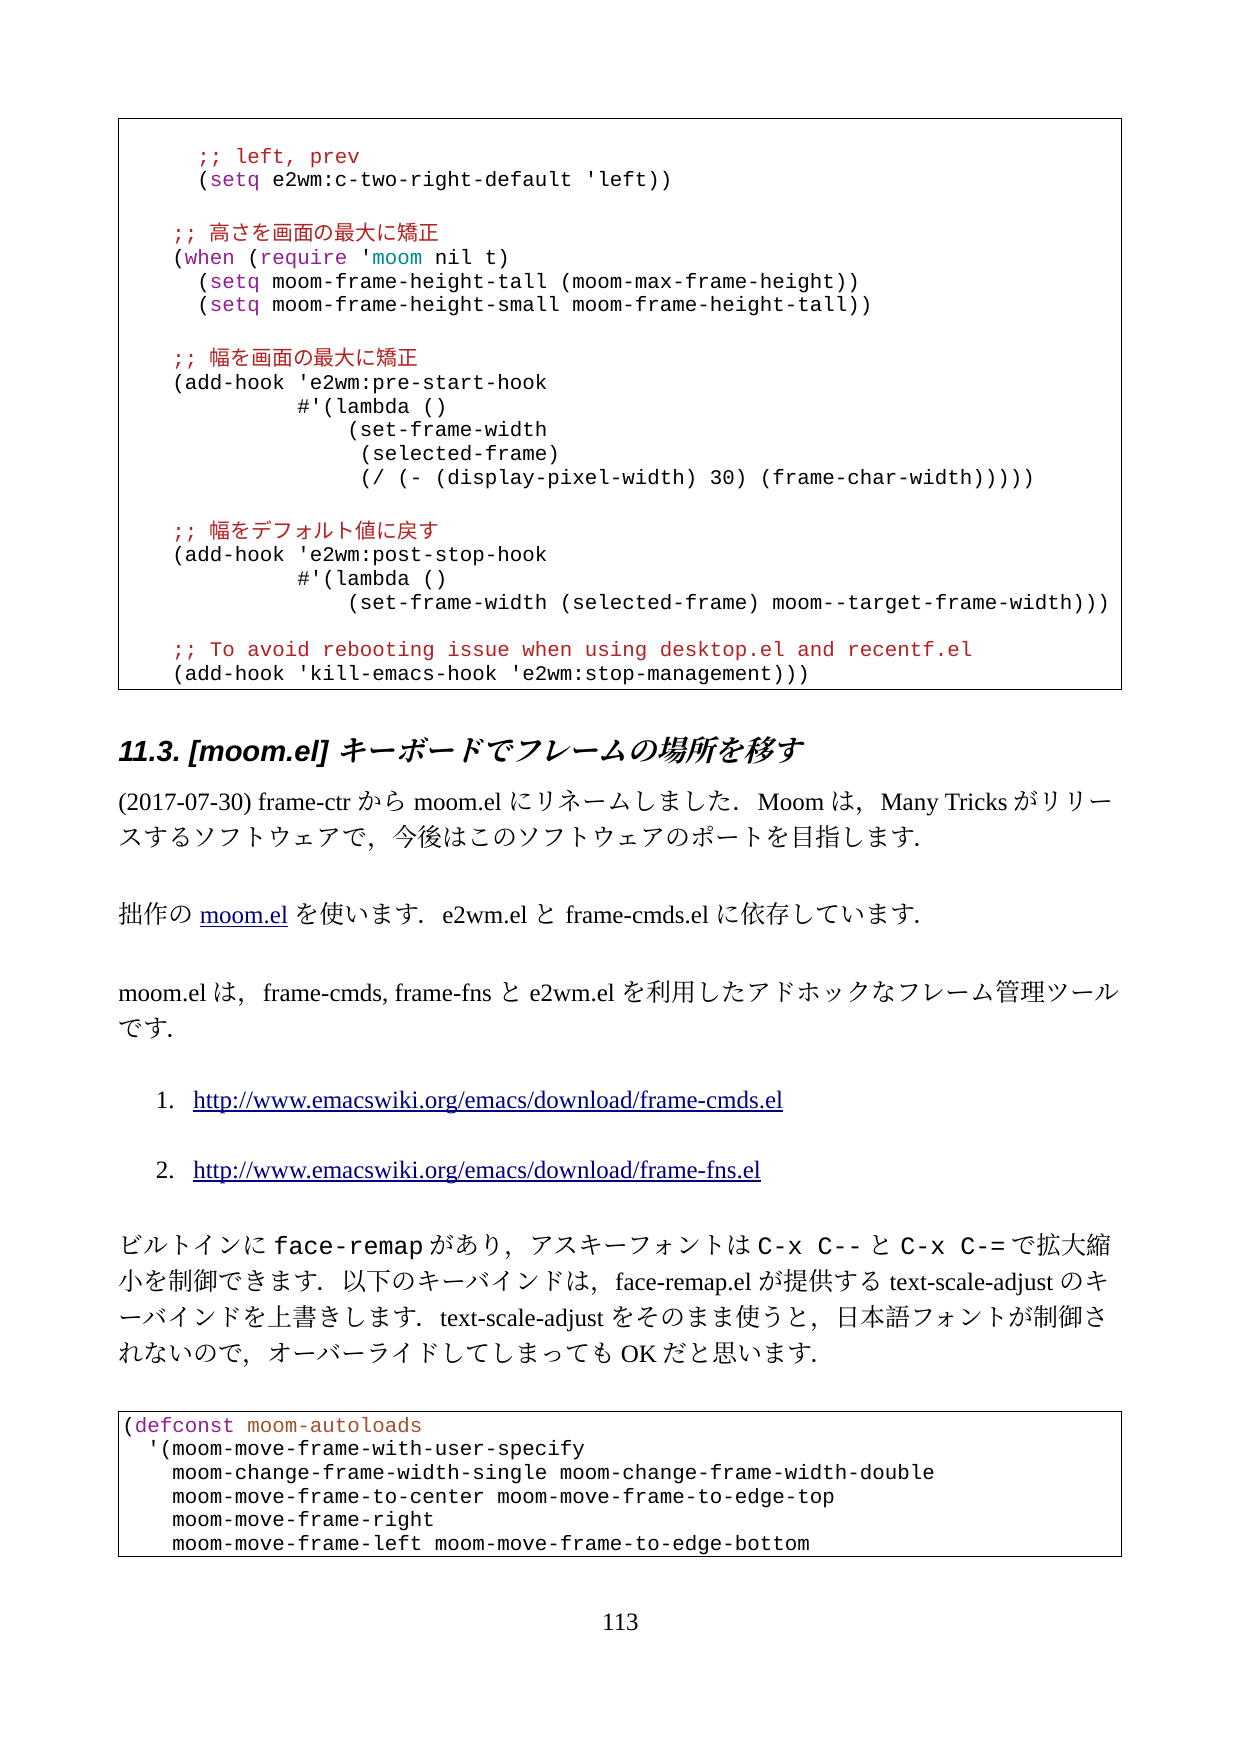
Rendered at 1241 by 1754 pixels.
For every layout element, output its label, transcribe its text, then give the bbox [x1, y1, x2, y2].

text moom-move-frame-left moom-move-frame-to-edge-bottom [119, 1529, 1121, 1556]
text (2017-07-30) frame-ctr から moom.el にリネームしました．Moom は，Many Tricks がリリースするソフトウェアで，今後はこのソフトウェアのポートを目指します． [118, 782, 1122, 883]
text (setq e2wm:c-two-right-default 'left)) [119, 165, 1121, 189]
text '(moom-move-frame-with-user-specify [119, 1434, 1121, 1458]
text (selected-frame) [119, 439, 1121, 463]
text 拙作の moom.el を使います．e2wm.el と frame-cmds.el に依存しています． [118, 895, 1122, 960]
text ;; 高さを画面の最大に矯正 [119, 213, 1121, 243]
text (defconst moom-autoloads [119, 1412, 1121, 1434]
text #'(lambda () [119, 564, 1121, 588]
text (add-hook 'e2wm:post-stop-hook [119, 540, 1121, 564]
text (when (require 'moom nil t) [119, 243, 1121, 267]
text moom.el は，frame-cmds, frame-fns と e2wm.el を利用したアドホックなフレーム管理ツールです． [118, 972, 1122, 1073]
text (set-frame-width (selected-frame) moom--target-frame-width))) [119, 588, 1121, 611]
list http://www.emacswiki.org/emacs/download/frame-cmds.el [156, 1085, 1122, 1143]
text moom-move-frame-to-center moom-move-frame-to-edge-top [119, 1482, 1121, 1505]
text (add-hook 'e2wm:pre-start-hook [119, 368, 1121, 392]
text ビルトインに face-remap があり，アスキーフォントは C-x C-- と C-x C-= で拡大縮小を制御できます．以下のキーバインドは，face-remap.el が提供する text-scale-adjust のキーバインドを上書きします．text-scale-adjust をそのまま使うと，日本語フォントが制御されないので，オーバーライドしてしまってもOKだと思います． [118, 1225, 1122, 1398]
subtitle [moom.el] キーボードでフレームの場所を移す [118, 728, 1122, 769]
text ;; To avoid rebooting issue when using desktop.el and recentf.el [119, 635, 1121, 659]
text (set-frame-width [119, 415, 1121, 439]
list http://www.emacswiki.org/emacs/download/frame-fns.el [156, 1155, 1122, 1213]
text ;; 幅をデフォルト値に戻す [119, 510, 1121, 540]
text moom-move-frame-right [119, 1505, 1121, 1529]
text ;; 幅を画面の最大に矯正 [119, 338, 1121, 368]
text (/ (- (display-pixel-width) 30) (frame-char-width))))) [119, 463, 1121, 486]
text (setq moom-frame-height-tall (moom-max-frame-height)) [119, 267, 1121, 290]
text moom-change-frame-width-single moom-change-frame-width-double [119, 1458, 1121, 1482]
text ;; left, prev [119, 142, 1121, 165]
text #'(lambda () [119, 392, 1121, 415]
text (add-hook 'kill-emacs-hook 'e2wm:stop-management))) [119, 659, 1121, 689]
text (setq moom-frame-height-small moom-frame-height-tall)) [119, 290, 1121, 314]
